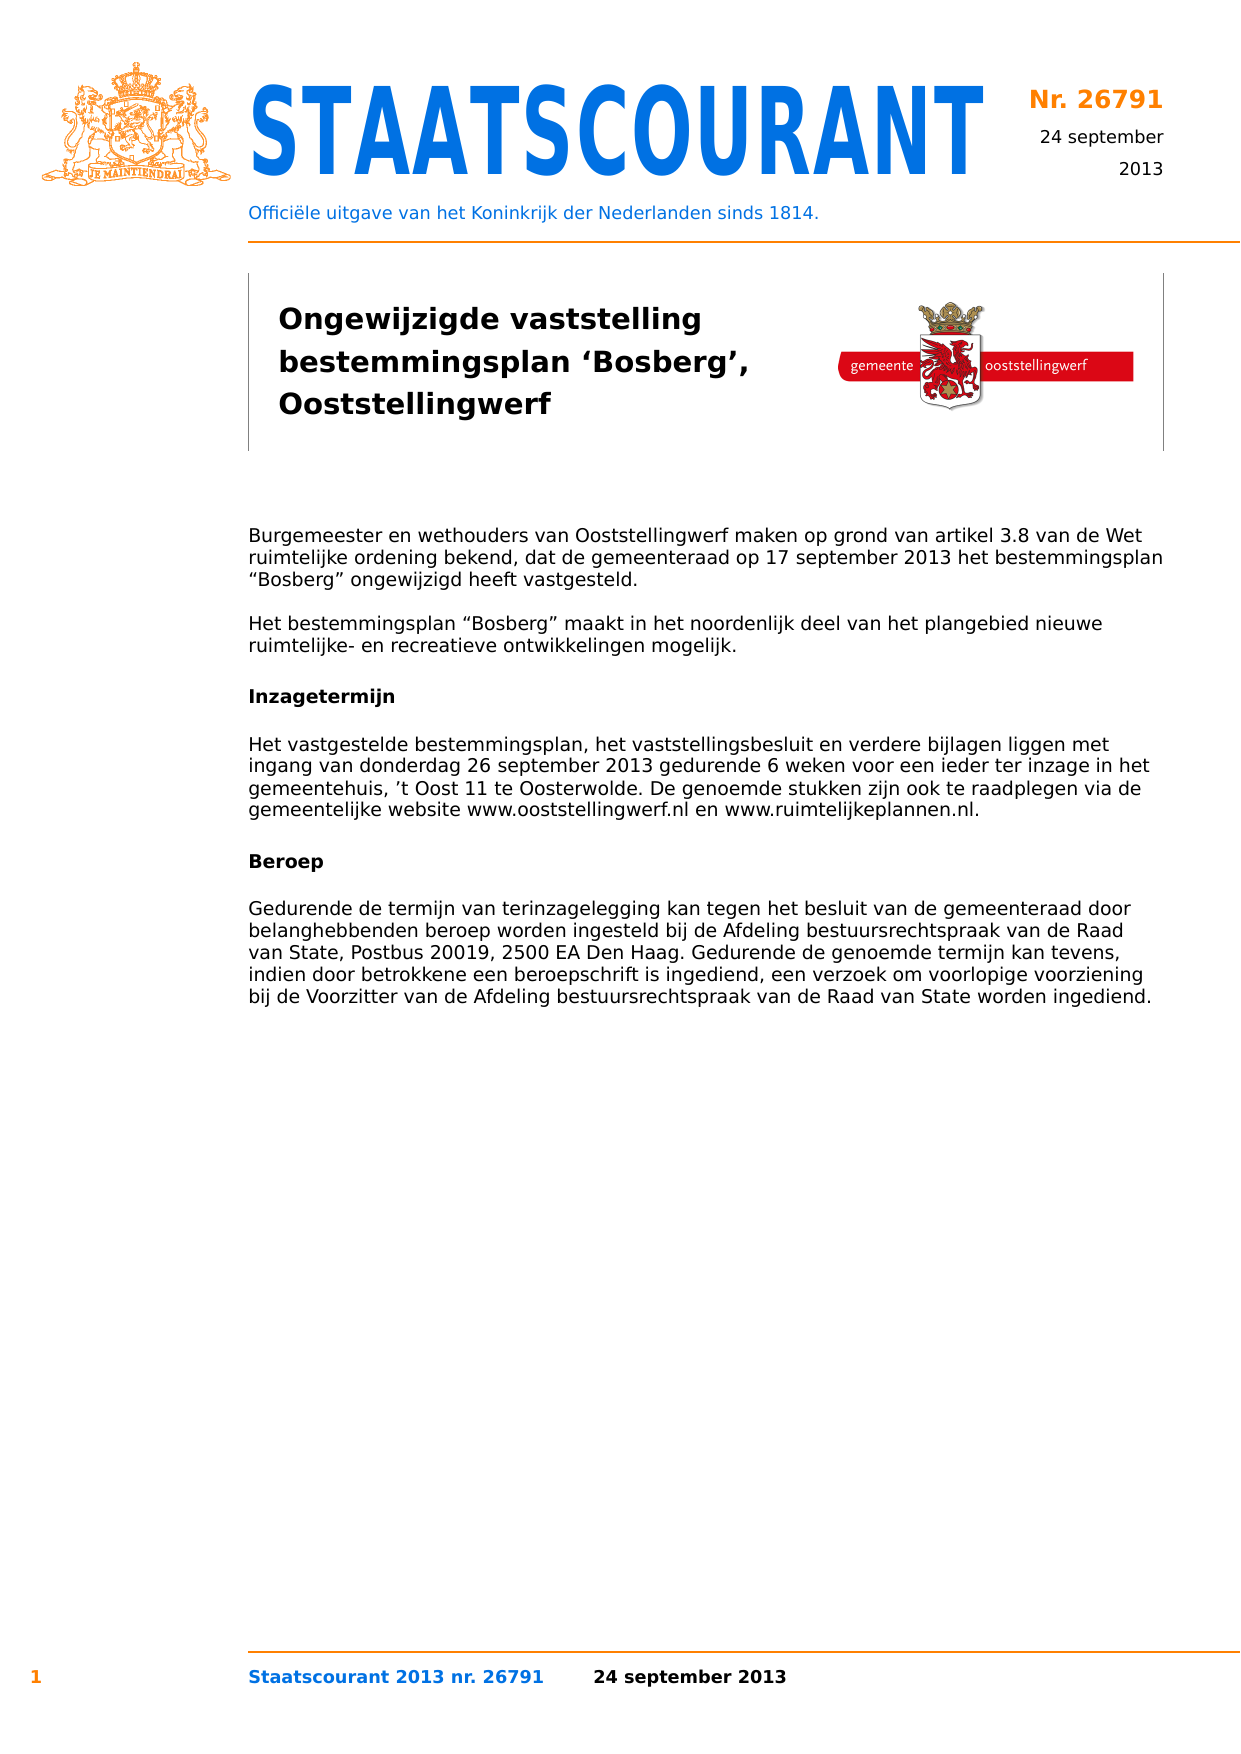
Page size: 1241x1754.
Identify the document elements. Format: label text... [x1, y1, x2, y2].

text Het bestemmingsplan “Bosberg” maakt in het noordenlijk deel van het plangebied nieuwe ruimtelijke- en recreatieve ontwikkelingen mogelijk. [248, 612, 1163, 656]
text Burgemeester en wethouders van Ooststellingwerf maken op grond van artikel 3.8 van de Wet ruimtelijke ordening bekend, dat de gemeenteraad op 17 september 2013 het bestemmingsplan “Bosberg” ongewijzigd heeft vastgesteld. [248, 525, 1163, 591]
table_header STAATSCOURANT [248, 62, 998, 203]
table_cell 2013 [998, 153, 1240, 203]
text Het vastgestelde bestemmingsplan, het vaststellingsbesluit en verdere bijlagen liggen met ingang van donderdag 26 september 2013 gedurende 6 weken voor een ieder ter inzage in het gemeentehuis, ’t Oost 11 te Oosterwolde. De genoemde stukken zijn ook te raadplegen via de gemeentelijke website www.ooststellingwerf.nl en www.ruimtelijkeplannen.nl. [248, 733, 1163, 821]
table_header [25, 62, 248, 241]
table_cell 24 september [998, 121, 1240, 153]
picture [41, 62, 231, 186]
subtitle Ongewijzigde vaststelling bestemmingsplan ‘Bosberg’, Ooststellingwerf [249, 273, 1163, 451]
picture [838, 302, 1134, 415]
table_header Nr. 26791 [998, 62, 1240, 121]
subtitle Beroep [248, 851, 1163, 873]
subtitle Inzagetermijn [248, 686, 1163, 708]
text Gedurende de termijn van terinzagelegging kan tegen het besluit van de gemeenteraad door belanghebbenden beroep worden ingesteld bij de Afdeling bestuursrechtspraak van de Raad van State, Postbus 20019, 2500 EA Den Haag. Gedurende de genoemde termijn kan tevens, indien door betrokkene een beroepschrift is ingediend, een verzoek om voorlopige voorziening bij de Voorzitter van de Afdeling bestuursrechtspraak van de Raad van State worden ingediend. [248, 898, 1163, 1008]
table_cell Officiële uitgave van het Koninkrijk der Nederlanden sinds 1814. [248, 203, 1240, 241]
